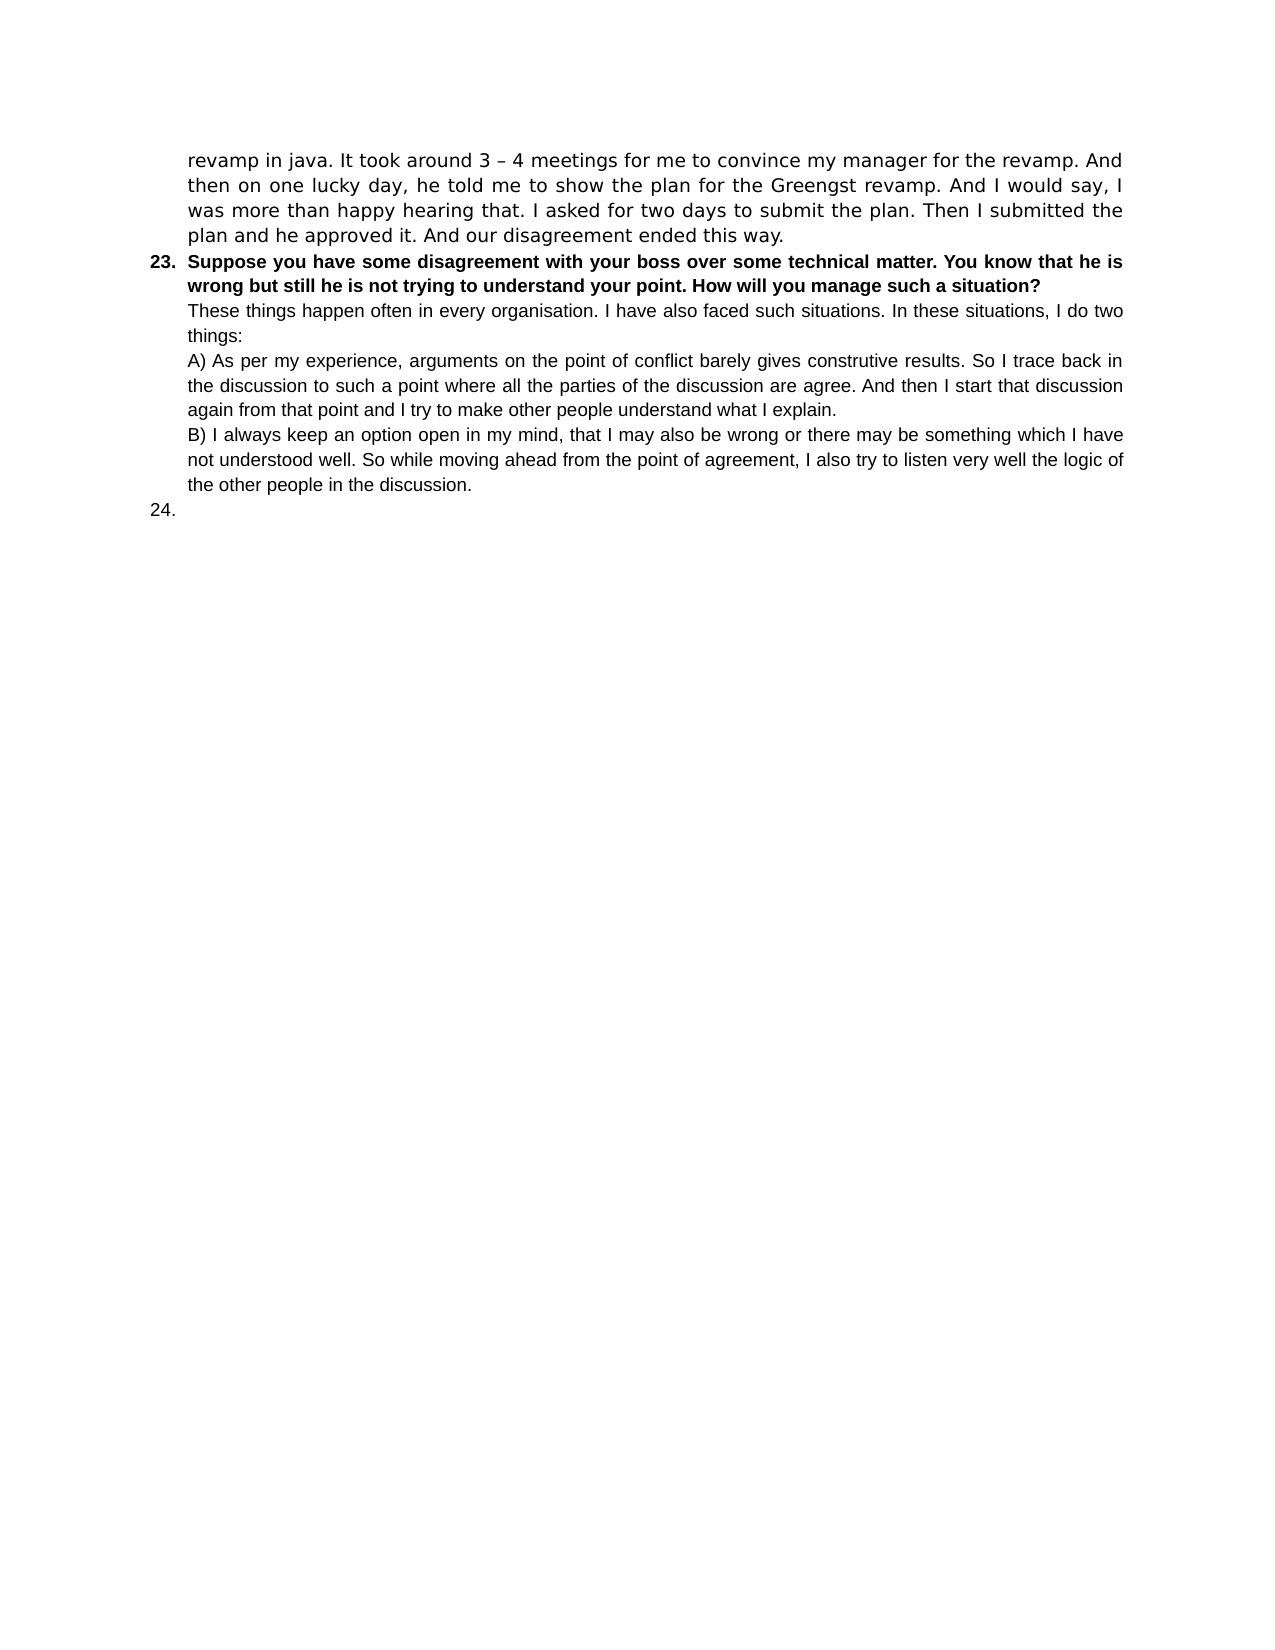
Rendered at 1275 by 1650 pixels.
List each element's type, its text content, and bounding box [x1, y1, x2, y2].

list B) I always keep an option open in my mind, that I may also be wrong or there may be something which I have not understood well. So while moving ahead from the point of agreement, I also try to listen very well the logic of the other people in the discussion. [150, 424, 1125, 495]
list revamp in java. It took around 3 – 4 meetings for me to convince my manager for the revamp. And then on one lucky day, he told me to show the plan for the Greengst revamp. And I would say, I was more than happy hearing that. I asked for two days to submit the plan. Then I submitted the plan and he approved it. And our disagreement ended this way. [150, 150, 1125, 247]
list These things happen often in every organisation. I have also faced such situations. In these situations, I do two things: [150, 300, 1125, 346]
list Suppose you have some disagreement with your boss over some technical matter. You know that he is wrong but still he is not trying to understand your point. How will you manage such a situation? [150, 250, 1125, 297]
list A) As per my experience, arguments on the point of conflict barely gives construtive results. So I trace back in the discussion to such a point where all the parties of the discussion are agree. And then I start that discussion again from that point and I try to make other people understand what I explain. [150, 349, 1125, 421]
